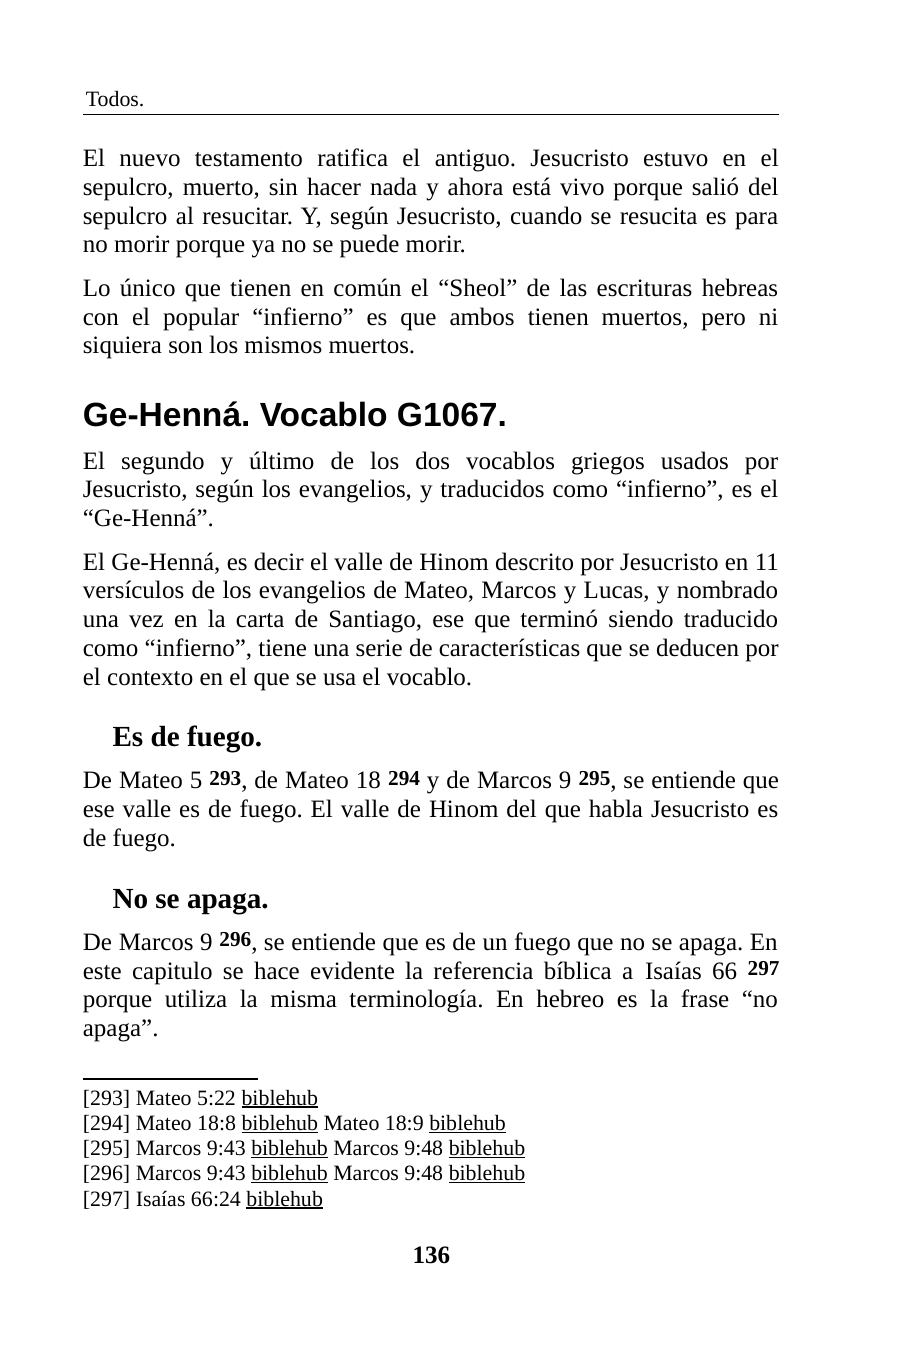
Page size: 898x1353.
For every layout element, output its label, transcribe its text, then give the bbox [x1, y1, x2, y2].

subtitle Ge-Henná. Vocablo G1067. [83, 394, 779, 433]
text Isaías 66:24 biblehub [83, 1186, 779, 1211]
subtitle No se apaga. [112, 881, 779, 914]
text El nuevo testamento ratifica el antiguo. Jesucristo estuvo en el sepulcro, muerto, sin hacer nada y ahora está vivo porque salió del sepulcro al resucitar. Y, según Jesucristo, cuando se resucita es para no morir porque ya no se puede morir. [83, 143, 779, 258]
subtitle Es de fuego. [112, 719, 779, 753]
text Marcos 9:43 biblehub Marcos 9:48 biblehub [83, 1135, 779, 1160]
text El segundo y último de los dos vocablos griegos usados por Jesucristo, según los evangelios, y traducidos como “infierno”, es el “Ge-Henná”. [83, 446, 779, 532]
text Lo único que tienen en común el “Sheol” de las escrituras hebreas con el popular “infierno” es que ambos tienen muertos, pero ni siquiera son los mismos muertos. [83, 273, 779, 359]
text De Mateo 5 , de Mateo 18 y de Marcos 9 , se entiende que ese valle es de fuego. El valle de Hinom del que habla Jesucristo es de fuego. [83, 766, 779, 852]
text El Ge-Henná, es decir el valle de Hinom descrito por Jesucristo en 11 versículos de los evangelios de Mateo, Marcos y Lucas, y nombrado una vez en la carta de Santiago, ese que terminó siendo traducido como “infierno”, tiene una serie de características que se deducen por el contexto en el que se usa el vocablo. [83, 547, 779, 690]
text De Marcos 9 , se entiende que es de un fuego que no se apaga. En este capitulo se hace evidente la referencia bíblica a Isaías 66 porque utiliza la misma terminología. En hebreo es la frase “no apaga”. [83, 927, 779, 1042]
text Marcos 9:43 biblehub Marcos 9:48 biblehub [83, 1160, 779, 1186]
text Mateo 5:22 biblehub [83, 1085, 779, 1110]
text Mateo 18:8 biblehub Mateo 18:9 biblehub [83, 1110, 779, 1135]
